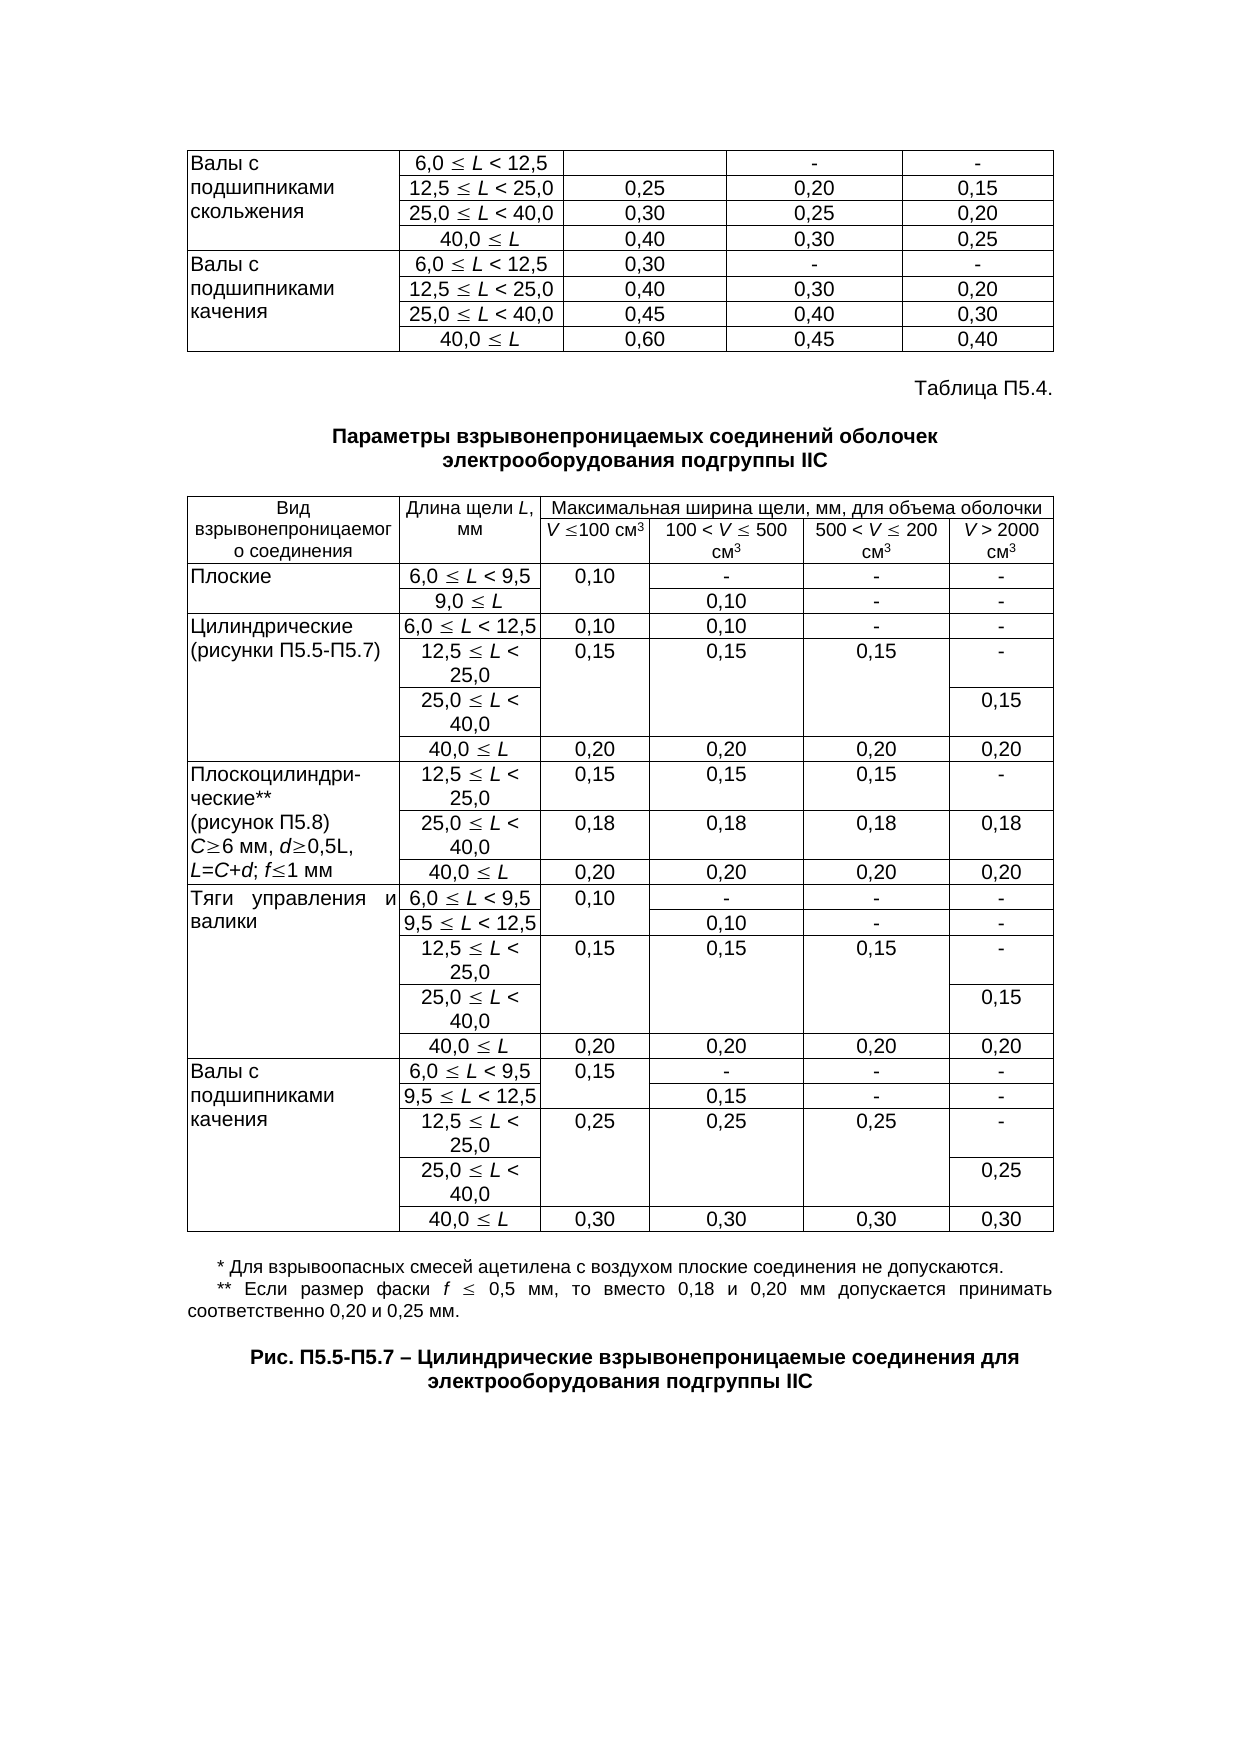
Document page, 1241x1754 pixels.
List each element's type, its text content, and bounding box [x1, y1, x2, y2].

table_cell 0,20 [650, 860, 803, 884]
table_cell 0,25 [804, 1109, 949, 1206]
table_cell 12,5  L < 25,0 [400, 277, 563, 301]
table_cell 0,10 [650, 589, 803, 613]
table_cell 0,20 [650, 1034, 803, 1058]
table_cell 0,15 [950, 688, 1053, 736]
table_cell - [950, 936, 1053, 983]
table_cell Плоские [188, 564, 399, 613]
table_cell 0,10 [650, 614, 803, 638]
table_cell 0,25 [564, 176, 726, 200]
table_cell 0,20 [541, 1034, 649, 1058]
table_cell - [950, 885, 1053, 909]
table_cell 0,20 [950, 737, 1053, 761]
table_cell 25,0  L < 40,0 [400, 1158, 540, 1206]
table_cell 100 < V  500 см3 [650, 519, 803, 562]
table_cell 0,15 [541, 1059, 649, 1108]
table_cell - [804, 564, 949, 588]
table_cell - [804, 910, 949, 934]
table_cell - [950, 614, 1053, 638]
table_cell 0,15 [541, 762, 649, 810]
table_cell 0,30 [950, 1207, 1053, 1231]
table_cell 0,25 [903, 226, 1053, 250]
table_cell - [804, 1084, 949, 1108]
table_cell 0,15 [804, 936, 949, 1033]
table_cell Валы с подшипниками качения [188, 251, 399, 351]
table_cell 0,10 [650, 910, 803, 934]
table_cell 0,15 [650, 762, 803, 810]
table_cell 0,30 [727, 277, 902, 301]
table_cell 40,0  L [400, 860, 540, 884]
table_cell Тяги управления и валики [188, 885, 399, 1058]
table_cell - [950, 1084, 1053, 1108]
table_cell 0,10 [541, 885, 649, 934]
table_cell - [903, 251, 1053, 276]
table_cell 0,15 [541, 936, 649, 1033]
table_cell 0,18 [950, 811, 1053, 859]
table_cell 0,30 [564, 251, 726, 276]
table_cell 40,0  L [400, 1034, 540, 1058]
table_cell 25,0  L < 40,0 [400, 811, 540, 859]
table_cell 12,5  L < 25,0 [400, 176, 563, 200]
table_cell - [650, 885, 803, 909]
table_cell 12,5  L < 25,0 [400, 1109, 540, 1157]
table_cell 0,30 [903, 302, 1053, 326]
table_cell 0,25 [541, 1109, 649, 1206]
table_cell - [804, 614, 949, 638]
table_cell 0,15 [541, 639, 649, 736]
table_cell - [727, 251, 902, 276]
table_cell 40,0  L [400, 226, 563, 250]
table_cell 0,20 [903, 201, 1053, 225]
table_header Вид взрывонепроницаемого соединения [188, 497, 399, 562]
table_cell - [727, 151, 902, 175]
text * Для взрывоопасных смесей ацетилена с воздухом плоские соединения не допускаются. [187, 1256, 1053, 1278]
table_cell Валы с подшипниками скольжения [188, 151, 399, 250]
table_cell 0,30 [650, 1207, 803, 1231]
table_cell - [650, 564, 803, 588]
text Таблица П5.4. [187, 376, 1053, 400]
table_cell - [804, 885, 949, 909]
table_cell 40,0  L [400, 737, 540, 761]
table_cell 12,5  L < 25,0 [400, 936, 540, 983]
table_cell - [950, 762, 1053, 810]
table_cell - [950, 1109, 1053, 1157]
table_cell Цилиндрические (рисунки П5.5-П5.7) [188, 614, 399, 761]
table_header Максимальная ширина щели, мм, для объема оболочки [541, 497, 1053, 518]
table_cell 25,0  L < 40,0 [400, 985, 540, 1033]
table_cell 0,20 [541, 737, 649, 761]
table_cell - [903, 151, 1053, 175]
table_cell 0,20 [541, 860, 649, 884]
table_cell 6,0  L < 12,5 [400, 251, 563, 276]
table_cell 0,18 [804, 811, 949, 859]
table_cell 0,18 [650, 811, 803, 859]
table_cell - [804, 589, 949, 613]
table_cell - [950, 564, 1053, 588]
text электрооборудования подгруппы IIС [187, 448, 1053, 472]
table_cell 25,0  L < 40,0 [400, 688, 540, 736]
table_cell V > 2000 см3 [950, 519, 1053, 562]
table_cell 0,40 [903, 327, 1053, 351]
table_cell 0,40 [564, 277, 726, 301]
table_cell 6,0  L < 9,5 [400, 1059, 540, 1083]
table_cell 0,10 [541, 614, 649, 638]
table_cell 0,30 [804, 1207, 949, 1231]
table_cell Валы с подшипниками качения [188, 1059, 399, 1231]
table_cell 0,40 [727, 302, 902, 326]
table_cell - [950, 910, 1053, 934]
table_cell 0,20 [727, 176, 902, 200]
table_cell 0,20 [804, 1034, 949, 1058]
table_cell 40,0  L [400, 327, 563, 351]
table_cell 0,30 [727, 226, 902, 250]
table_cell 9,0  L [400, 589, 540, 613]
table_cell 0,30 [541, 1207, 649, 1231]
table_cell 12,5  L < 25,0 [400, 762, 540, 810]
table_cell 40,0  L [400, 1207, 540, 1231]
table_cell V 100 см3 [541, 519, 649, 562]
table_cell Плоскоцилиндри- ческие** (рисунок П5.8) С6 мм, d0,5L, L=C+d; f1 мм [188, 762, 399, 884]
table_cell 0,45 [564, 302, 726, 326]
table_cell - [950, 1059, 1053, 1083]
table_cell 0,15 [903, 176, 1053, 200]
table_cell 0,25 [727, 201, 902, 225]
table_cell 12,5  L < 25,0 [400, 639, 540, 687]
table_cell 0,25 [950, 1158, 1053, 1206]
table_cell 0,15 [650, 639, 803, 736]
table_cell 0,25 [650, 1109, 803, 1206]
table_cell [564, 151, 726, 175]
table_cell 500 < V  200 см3 [804, 519, 949, 562]
table_cell 0,15 [650, 936, 803, 1033]
table_cell 0,20 [950, 860, 1053, 884]
table_header Длина щели L, мм [400, 497, 540, 562]
table_cell 0,18 [541, 811, 649, 859]
table_cell 0,20 [650, 737, 803, 761]
table_cell 9,5  L < 12,5 [400, 910, 540, 934]
table_cell 0,20 [950, 1034, 1053, 1058]
table_cell 6,0  L < 12,5 [400, 614, 540, 638]
table_cell 0,10 [541, 564, 649, 613]
table_cell 0,15 [650, 1084, 803, 1108]
text Рис. П5.5-П5.7 – Цилиндрические взрывонепроницаемые соединения для электрооборудования подгруппы IIC [187, 1345, 1053, 1393]
table_cell 0,40 [564, 226, 726, 250]
table_cell 6,0  L < 9,5 [400, 885, 540, 909]
table_cell - [950, 639, 1053, 687]
table_cell 6,0  L < 12,5 [400, 151, 563, 175]
table_cell 25,0  L < 40,0 [400, 302, 563, 326]
table_cell 0,30 [564, 201, 726, 225]
table_cell 0,60 [564, 327, 726, 351]
table_cell 0,45 [727, 327, 902, 351]
table_cell 0,20 [903, 277, 1053, 301]
table_cell 0,15 [950, 985, 1053, 1033]
table_cell 9,5  L < 12,5 [400, 1084, 540, 1108]
text ** Если размер фаски f  0,5 мм, то вместо 0,18 и 0,20 мм допускается принимать соответственно 0,20 и 0,25 мм. [187, 1278, 1053, 1321]
table_cell - [804, 1059, 949, 1083]
table_cell 6,0  L < 9,5 [400, 564, 540, 588]
table_cell 0,15 [804, 639, 949, 736]
table_cell 0,15 [804, 762, 949, 810]
table_cell 0,20 [804, 860, 949, 884]
table_cell - [650, 1059, 803, 1083]
table_cell - [950, 589, 1053, 613]
table_cell 0,20 [804, 737, 949, 761]
table_cell 25,0  L < 40,0 [400, 201, 563, 225]
text Параметры взрывонепроницаемых соединений оболочек [187, 424, 1053, 448]
